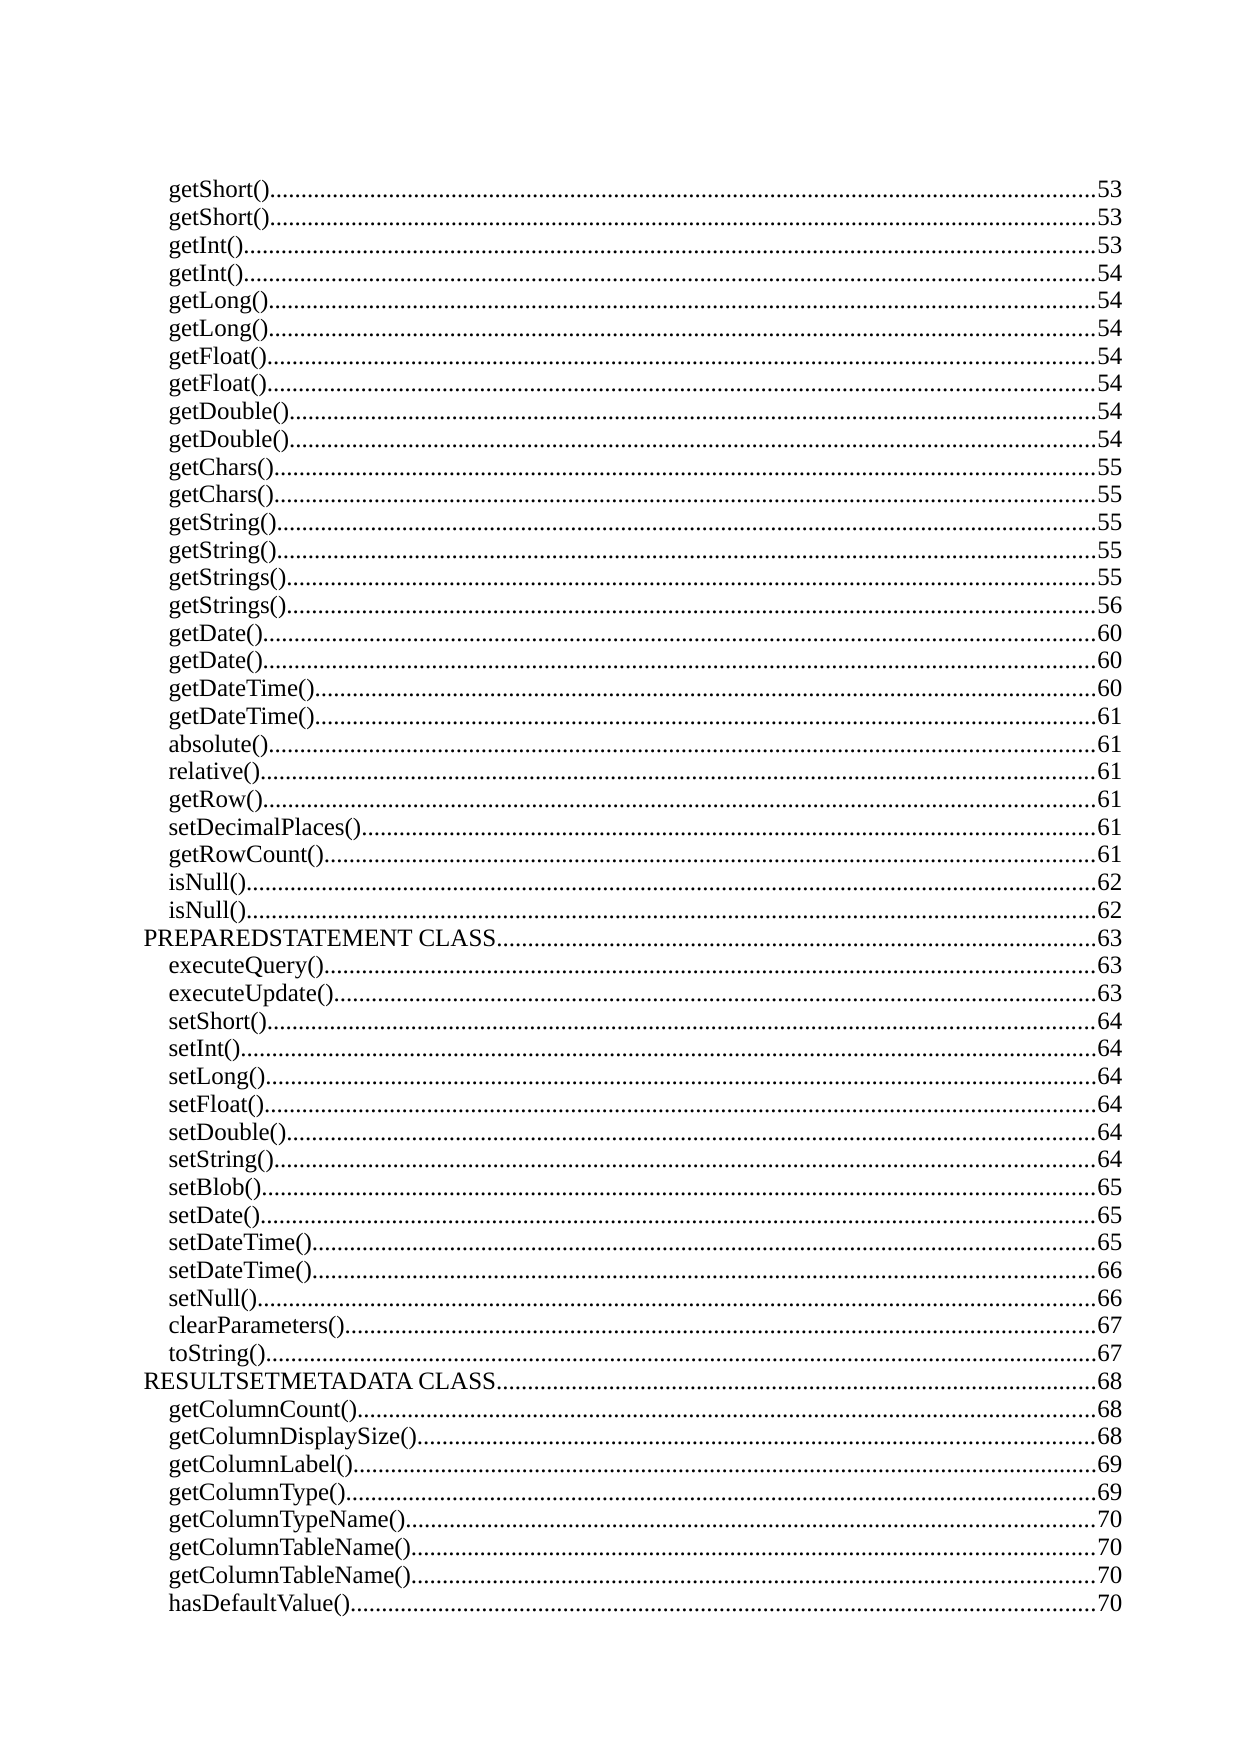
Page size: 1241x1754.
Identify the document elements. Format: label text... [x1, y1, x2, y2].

text RESULTSETMETADATA CLASS 68 [143, 1367, 1122, 1395]
text getShort() 53 [168, 176, 1122, 203]
text relative() 61 [168, 757, 1122, 785]
text PREPAREDSTATEMENT CLASS 63 [143, 924, 1122, 951]
text setDouble() 64 [168, 1118, 1122, 1145]
text setDate() 65 [168, 1201, 1122, 1228]
text getDateTime() 60 [168, 674, 1122, 702]
text isNull() 62 [168, 896, 1122, 924]
text setDateTime() 66 [168, 1256, 1122, 1284]
text getColumnTypeName() 70 [168, 1506, 1122, 1533]
text getChars() 55 [168, 453, 1122, 480]
text getColumnTableName() 70 [168, 1561, 1122, 1589]
text getRowCount() 61 [168, 841, 1122, 868]
text setNull() 66 [168, 1284, 1122, 1312]
text setFloat() 64 [168, 1090, 1122, 1118]
text getStrings() 55 [168, 563, 1122, 591]
text getShort() 53 [168, 203, 1122, 231]
text getChars() 55 [168, 480, 1122, 508]
text executeUpdate() 63 [168, 979, 1122, 1007]
text setString() 64 [168, 1145, 1122, 1173]
text getDouble() 54 [168, 425, 1122, 453]
text getDate() 60 [168, 619, 1122, 647]
text getColumnLabel() 69 [168, 1450, 1122, 1478]
text hasDefaultValue() 70 [168, 1589, 1122, 1616]
text getColumnType() 69 [168, 1478, 1122, 1506]
text setShort() 64 [168, 1007, 1122, 1034]
text isNull() 62 [168, 868, 1122, 896]
text getFloat() 54 [168, 369, 1122, 397]
text getInt() 53 [168, 231, 1122, 259]
text getDate() 60 [168, 647, 1122, 674]
text getColumnCount() 68 [168, 1395, 1122, 1422]
text setLong() 64 [168, 1062, 1122, 1090]
text getColumnTableName() 70 [168, 1533, 1122, 1561]
text getLong() 54 [168, 286, 1122, 314]
text clearParameters() 67 [168, 1312, 1122, 1339]
text getInt() 54 [168, 259, 1122, 286]
text getLong() 54 [168, 314, 1122, 342]
text setDateTime() 65 [168, 1228, 1122, 1256]
text setDecimalPlaces() 61 [168, 813, 1122, 841]
text setBlob() 65 [168, 1173, 1122, 1201]
text getFloat() 54 [168, 342, 1122, 369]
text getDateTime() 61 [168, 702, 1122, 730]
text toString() 67 [168, 1339, 1122, 1367]
text getColumnDisplaySize() 68 [168, 1422, 1122, 1450]
text setInt() 64 [168, 1034, 1122, 1062]
text getDouble() 54 [168, 397, 1122, 425]
text executeQuery() 63 [168, 951, 1122, 979]
text getString() 55 [168, 508, 1122, 536]
text getStrings() 56 [168, 591, 1122, 619]
text getRow() 61 [168, 785, 1122, 813]
text getString() 55 [168, 536, 1122, 563]
text absolute() 61 [168, 730, 1122, 757]
